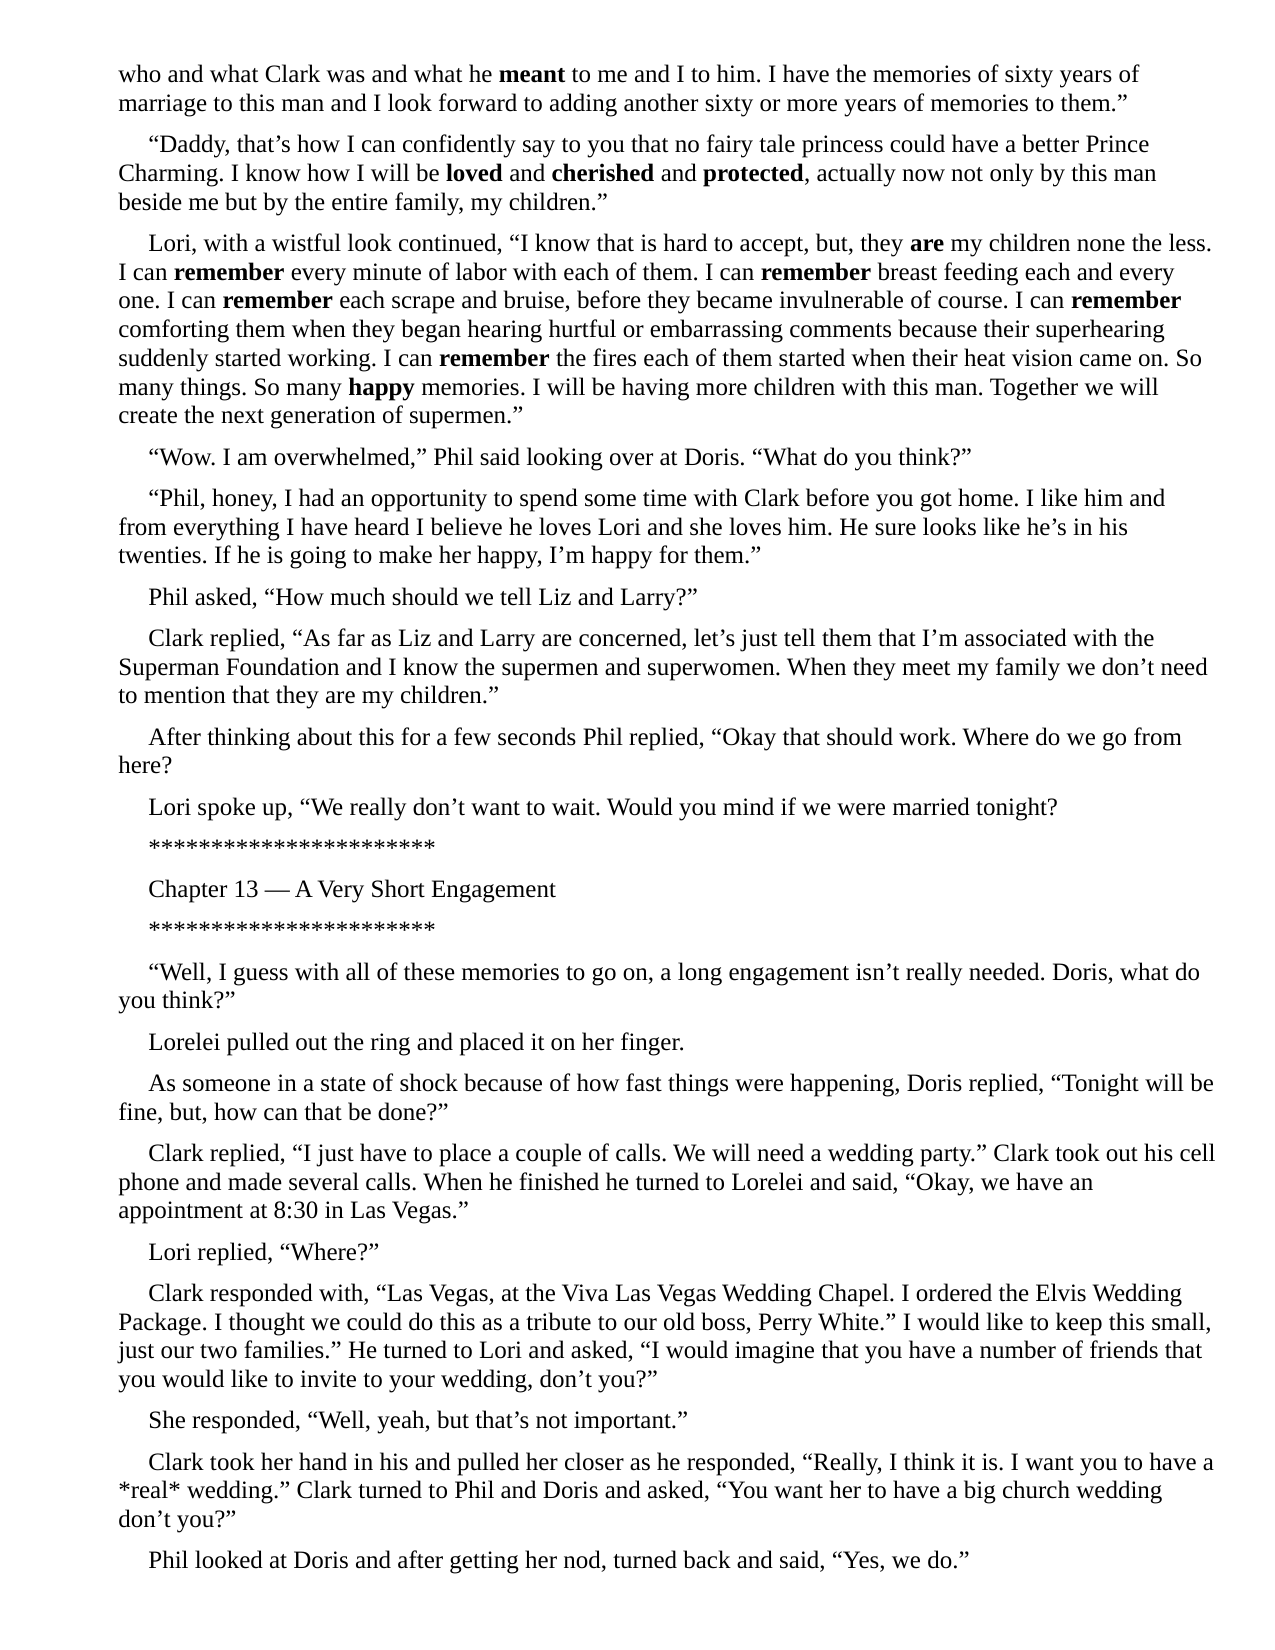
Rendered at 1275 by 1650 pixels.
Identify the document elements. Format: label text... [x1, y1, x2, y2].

text Lori spoke up, “We really don’t want to wait. Would you mind if we were married tonight? [118, 792, 1216, 820]
text Lori replied, “Where?” [118, 1237, 1216, 1265]
text “Daddy, that’s how I can confidently say to you that no fairy tale princess could have a better Prince Charming. I know how I will be loved and cherished and protected, actually now not only by this man beside me but by the entire family, my children.” [118, 129, 1216, 215]
text Clark replied, “I just have to place a couple of calls. We will need a wedding party.” Clark took out his cell phone and made several calls. When he finished he turned to Lorelei and said, “Okay, we have an appointment at 8:30 in Las Vegas.” [118, 1138, 1216, 1224]
text As someone in a state of shock because of how fast things were happening, Doris replied, “Tonight will be fine, but, how can that be done?” [118, 1068, 1216, 1125]
text *********************** [118, 833, 1216, 862]
text Chapter 13 — A Very Short Engagement [118, 874, 1216, 903]
text She responded, “Well, yeah, but that’s not important.” [118, 1405, 1216, 1434]
text who and what Clark was and what he meant to me and I to him. I have the memories of sixty years of marriage to this man and I look forward to adding another sixty or more years of memories to them.” [118, 59, 1216, 117]
text Phil looked at Doris and after getting her nod, turned back and said, “Yes, we do.” [118, 1545, 1216, 1574]
text Clark took her hand in his and pulled her closer as he responded, “Really, I think it is. I want you to have a *real* wedding.” Clark turned to Phil and Doris and asked, “You want her to have a big church wedding don’t you?” [118, 1447, 1216, 1533]
text After thinking about this for a few seconds Phil replied, “Okay that should work. Where do we go from here? [118, 722, 1216, 779]
text Phil asked, “How much should we tell Liz and Larry?” [118, 582, 1216, 610]
text Clark replied, “As far as Liz and Larry are concerned, let’s just tell them that I’m associated with the Superman Foundation and I know the supermen and superwomen. When they meet my family we don’t need to mention that they are my children.” [118, 623, 1216, 709]
text Lorelei pulled out the ring and placed it on her finger. [118, 1027, 1216, 1055]
text “Wow. I am overwhelmed,” Phil said looking over at Doris. “What do you think?” [118, 442, 1216, 470]
text Lori, with a wistful look continued, “I know that is hard to accept, but, they are my children none the less. I can remember every minute of labor with each of them. I can remember breast feeding each and every one. I can remember each scrape and bruise, before they became invulnerable of course. I can remember comforting them when they began hearing hurtful or embarrassing comments because their superhearing suddenly started working. I can remember the fires each of them started when their heat vision came on. So many things. So many happy memories. I will be having more children with this man. Together we will create the next generation of supermen.” [118, 228, 1216, 429]
text Clark responded with, “Las Vegas, at the Viva Las Vegas Wedding Chapel. I ordered the Elvis Wedding Package. I thought we could do this as a tribute to our old boss, Perry White.” I would like to keep this small, just our two families.” He turned to Lori and asked, “I would imagine that you have a number of friends that you would like to invite to your wedding, don’t you?” [118, 1278, 1216, 1393]
text *********************** [118, 915, 1216, 944]
text “Phil, honey, I had an opportunity to spend some time with Clark before you got home. I like him and from everything I have heard I believe he loves Lori and she loves him. He sure looks like he’s in his twenties. If he is going to make her happy, I’m happy for them.” [118, 483, 1216, 569]
text “Well, I guess with all of these memories to go on, a long engagement isn’t really needed. Doris, what do you think?” [118, 957, 1216, 1014]
